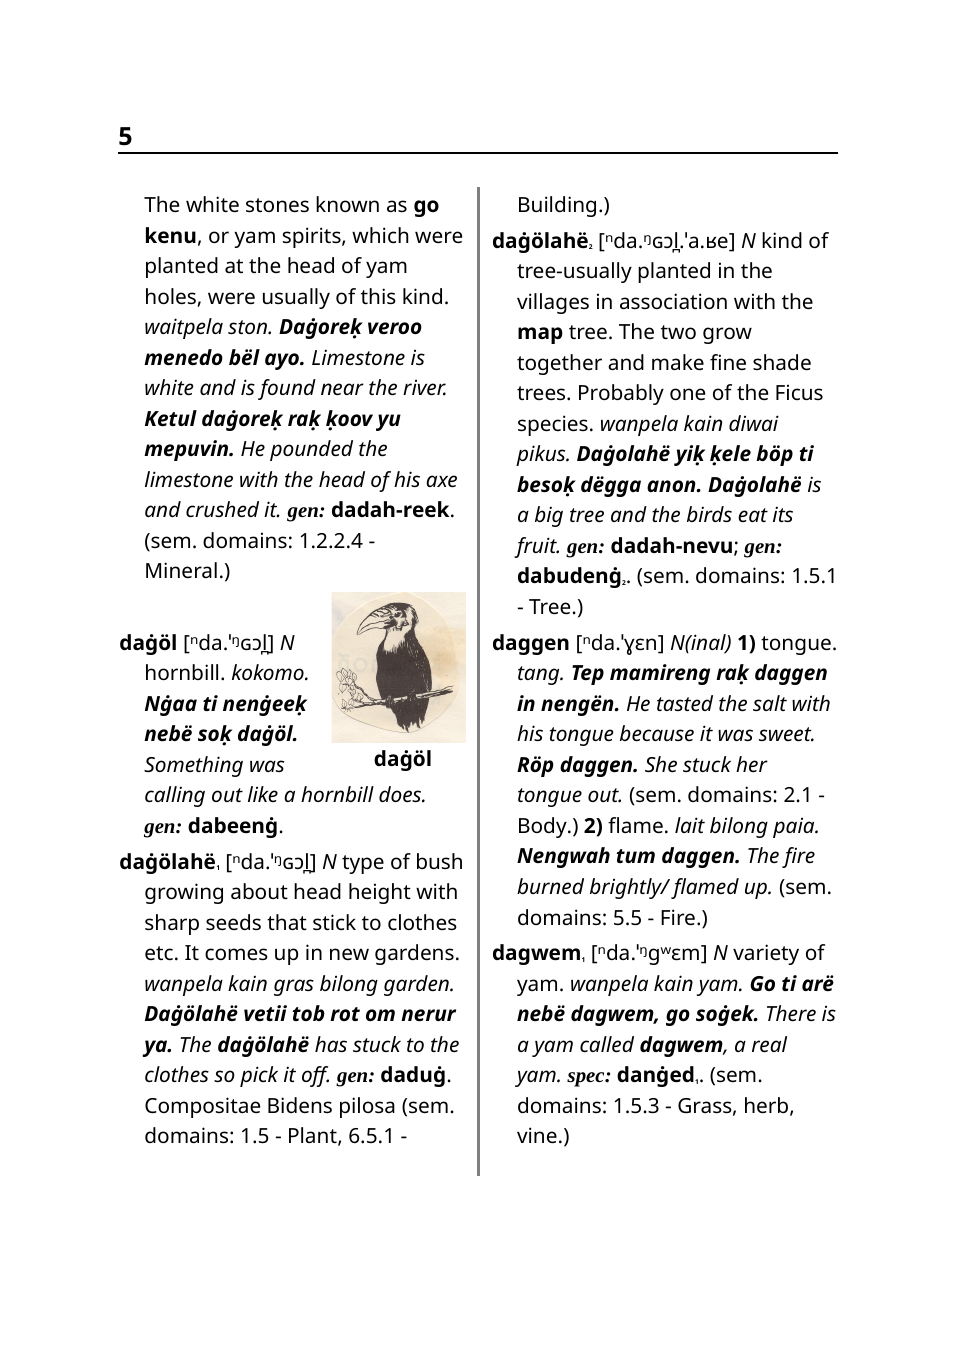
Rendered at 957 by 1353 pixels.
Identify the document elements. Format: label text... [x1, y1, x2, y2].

text dagwem1 [ⁿda.ˈᵑɡʷɛm] N variety of yam. wanpela kain yam. Go ti arë nebë dagwem, go soġek. There is a yam called dagwem, a real yam. spec: danġed1. (sem. domains: 1.5.3 - Grass, herb, vine.) [492, 935, 838, 1154]
text - Building.) [492, 188, 838, 223]
text The white stones known as go kenu, or yam spirits, which were planted at the head of yam holes, were usually of this kind. waitpela ston. Daġoreḳ veroo menedo bël ayo. Limestone is white and is found near the river. Ketul daġoreḳ raḳ ḳoov yu mepuvin. He pounded the limestone with the head of his axe and crushed it. gen: dadah-reek. (sem. domains: 1.2.2.4 - Mineral.) [119, 188, 466, 590]
text daġölahë1 [ⁿda.ˈᵑɢɔl̪] N type of bush growing about head height with sharp seeds that stick to clothes etc. It comes up in new gardens. wanpela kain gras bilong garden. Daġölahë vetii tob rot om nerur ya. The daġölahë has stuck to the clothes so pick it off. gen: daduġ. Compositae Bidens pilosa (sem. domains: 1.5 - Plant, 6.5.1 [119, 844, 466, 1154]
text daġölahë2 [ⁿda.ᵑɢɔl̪.ˈa.ʁe] N kind of tree-usually planted in the villages in association with the map tree. The two grow together and make fine shade trees. Probably one of the Ficus species. wanpela kain diwai pikus. Daġolahë yiḳ ḳele böp ti besoḳ dëgga anon. Daġolahë is a big tree and the birds eat its fruit. gen: dadah-nevu; gen: dabudenġ2. (sem. domains: 1.5.1 - Tree.) [492, 223, 838, 625]
picture [331, 592, 466, 743]
text daggen [ⁿda.ˈɣɛn] N(inal) 1) tongue. tang. Tep mamireng raḳ daggen in nengën. He tasted the salt with his tongue because it was sweet. Röp daggen. She stuck her tongue out. (sem. domains: 2.1 - Body.) 2) flame. lait bilong paia. Nengwah tum daggen. The fire burned brightly/ flamed up. (sem. domains: 5.5 - Fire.) [492, 625, 838, 935]
text daġöl [ⁿda.ˈᵑɢɔl̪] N hornbill. kokomo. Nġaa ti nenġeeḳ nebë soḳ daġöl. Something was calling out like a hornbill does. gen: dabeenġ. [119, 625, 466, 844]
text daġöl [341, 743, 465, 777]
